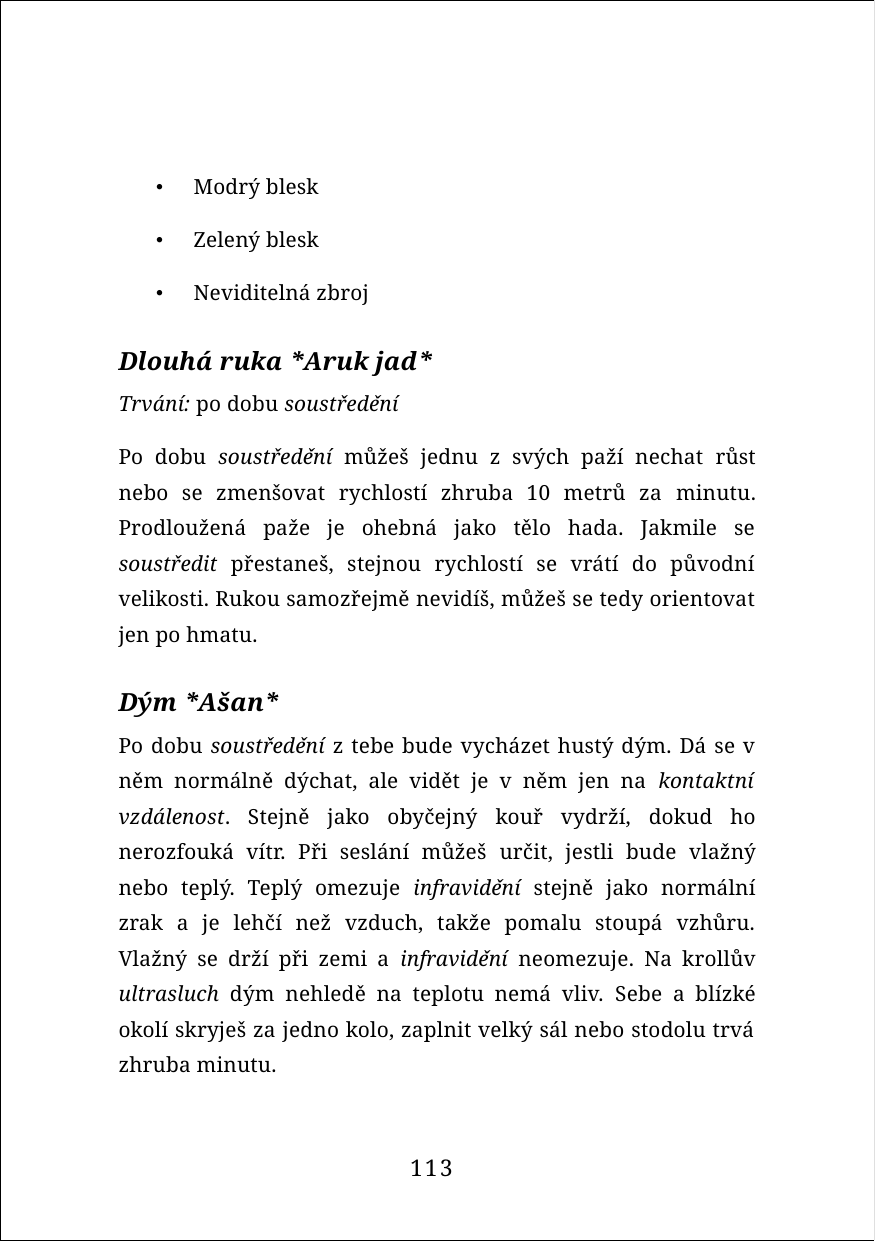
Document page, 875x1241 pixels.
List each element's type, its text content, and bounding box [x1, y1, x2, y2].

text Trvání: po dobu soustředění [118, 389, 756, 417]
subtitle Dým *Ašan* [118, 685, 756, 719]
subtitle Dlouhá ruka *Aruk jad* [118, 343, 756, 377]
text Po dobu soustředění můžeš jednu z svých paží nechat růst nebo se zmenšovat rychlostí zhruba 10 metrů za minutu. Prodloužená paže je ohebná jako tělo hada. Jakmile se soustředit přestaneš, stejnou rychlostí se vrátí do původní velikosti. Rukou samozřejmě nevidíš, můžeš se tedy orientovat jen po hmatu. [118, 442, 756, 648]
list Modrý blesk [156, 172, 756, 200]
text Po dobu soustředění z tebe bude vycházet hustý dým. Dá se v něm normálně dýchat, ale vidět je v něm jen na kontaktní vzdálenost. Stejně jako obyčejný kouř vydrží, dokud ho nerozfouká vítr. Při seslání můžeš určit, jestli bude vlažný nebo teplý. Teplý omezuje infravidění stejně jako normální zrak a je lehčí než vzduch, takže pomalu stoupá vzhůru. Vlažný se drží při zemi a infravidění neomezuje. Na krollův ultrasluch dým nehledě na teplotu nemá vliv. Sebe a blízké okolí skryješ za jedno kolo, zaplnit velký sál nebo stodolu trvá zhruba minutu. [118, 731, 756, 1079]
list Neviditelná zbroj [156, 278, 756, 307]
list Zelený blesk [156, 225, 756, 253]
